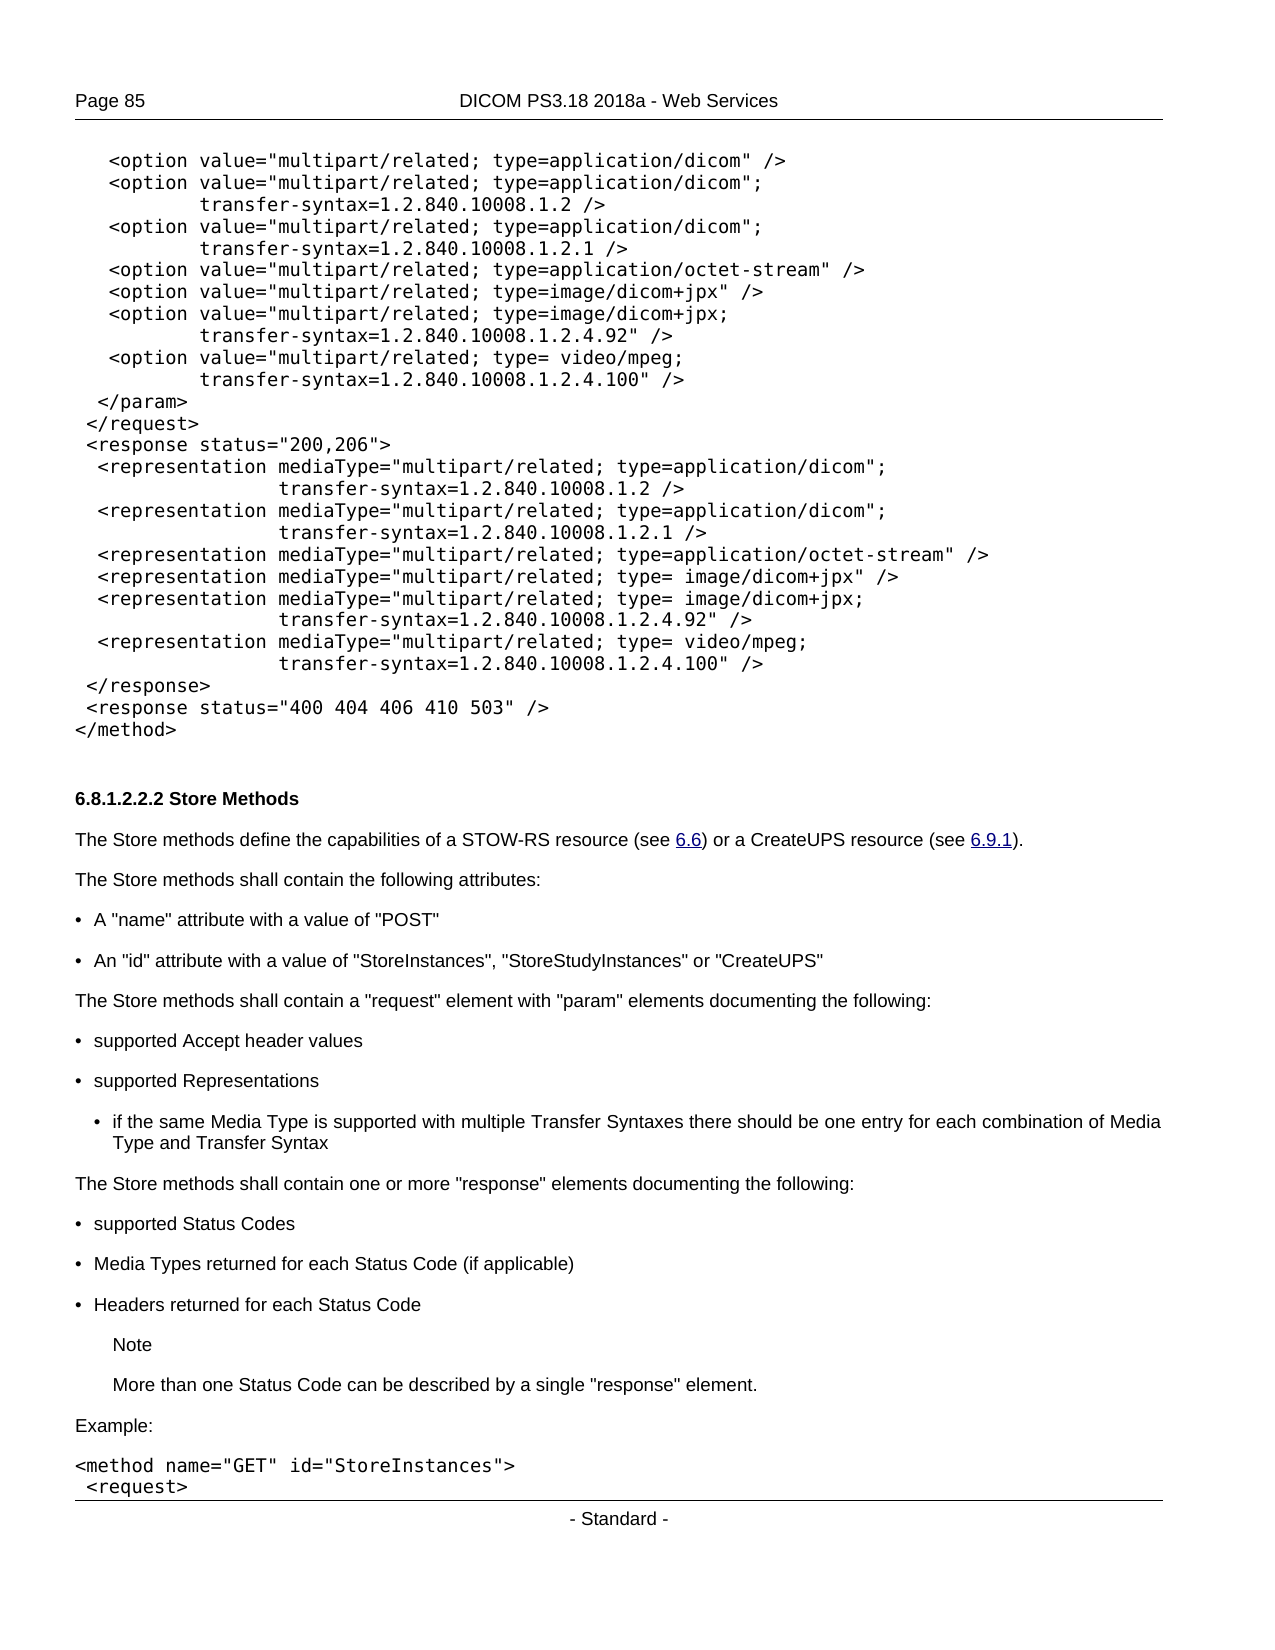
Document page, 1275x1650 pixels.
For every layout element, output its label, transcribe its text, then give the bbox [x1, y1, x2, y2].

text More than one Status Code can be described by a single "response" element. [112, 1374, 1125, 1396]
list A "name" attribute with a value of "POST" [75, 909, 1162, 931]
text The Store methods define the capabilities of a STOW-RS resource (see 6.6) or a CreateUPS resource (see 6.9.1). [75, 828, 1162, 850]
list supported Status Codes [75, 1213, 1162, 1234]
text <option value="multipart/related; type=application/dicom" /> <option value="multipart/related; type=application/dicom"; transfer-syntax=1.2.840.10008.1.2 /> <option value="multipart/related; type=application/dicom"; transfer-syntax=1.2.840.10008.1.2.1 /> <option value="multipart/related; type=application/octet-stream" /> <option value="multipart/related; type=image/dicom+jpx" /> <option value="multipart/related; type=image/dicom+jpx; transfer-syntax=1.2.840.10008.1.2.4.92" /> <option value="multipart/related; type= video/mpeg; transfer-syntax=1.2.840.10008.1.2.4.100" /> </param> </request> <response status="200,206"> <representation mediaType="multipart/related; type=application/dicom"; transfer-syntax=1.2.840.10008.1.2 /> <representation mediaType="multipart/related; type=application/dicom"; transfer-syntax=1.2.840.10008.1.2.1 /> <representation mediaType="multipart/related; type=application/octet-stream" /> <representation mediaType="multipart/related; type= image/dicom+jpx" /> <representation mediaType="multipart/related; type= image/dicom+jpx; transfer-syntax=1.2.840.10008.1.2.4.92" /> <representation mediaType="multipart/related; type= video/mpeg; transfer-syntax=1.2.840.10008.1.2.4.100" /> </response> <response status="400 404 406 410 503" /> </method> [75, 150, 1162, 769]
text The Store methods shall contain the following attributes: [75, 869, 1162, 890]
text Example: [75, 1414, 1162, 1436]
text Note [112, 1334, 1125, 1355]
text 6.8.1.2.2.2 Store Methods [75, 788, 1162, 810]
list Headers returned for each Status Code [75, 1293, 1162, 1315]
text The Store methods shall contain one or more "response" elements documenting the following: [75, 1172, 1162, 1194]
text The Store methods shall contain a "request" element with "param" elements documenting the following: [75, 990, 1162, 1011]
list An "id" attribute with a value of "StoreInstances", "StoreStudyInstances" or "CreateUPS" [75, 949, 1162, 971]
list if the same Media Type is supported with multiple Transfer Syntaxes there should be one entry for each combination of Media Type and Transfer Syntax [94, 1111, 1162, 1154]
list supported Accept header values [75, 1030, 1162, 1052]
list supported Representations [75, 1070, 1162, 1092]
text <method name="GET" id="StoreInstances"> <request> [75, 1455, 1162, 1498]
list Media Types returned for each Status Code (if applicable) [75, 1253, 1162, 1275]
